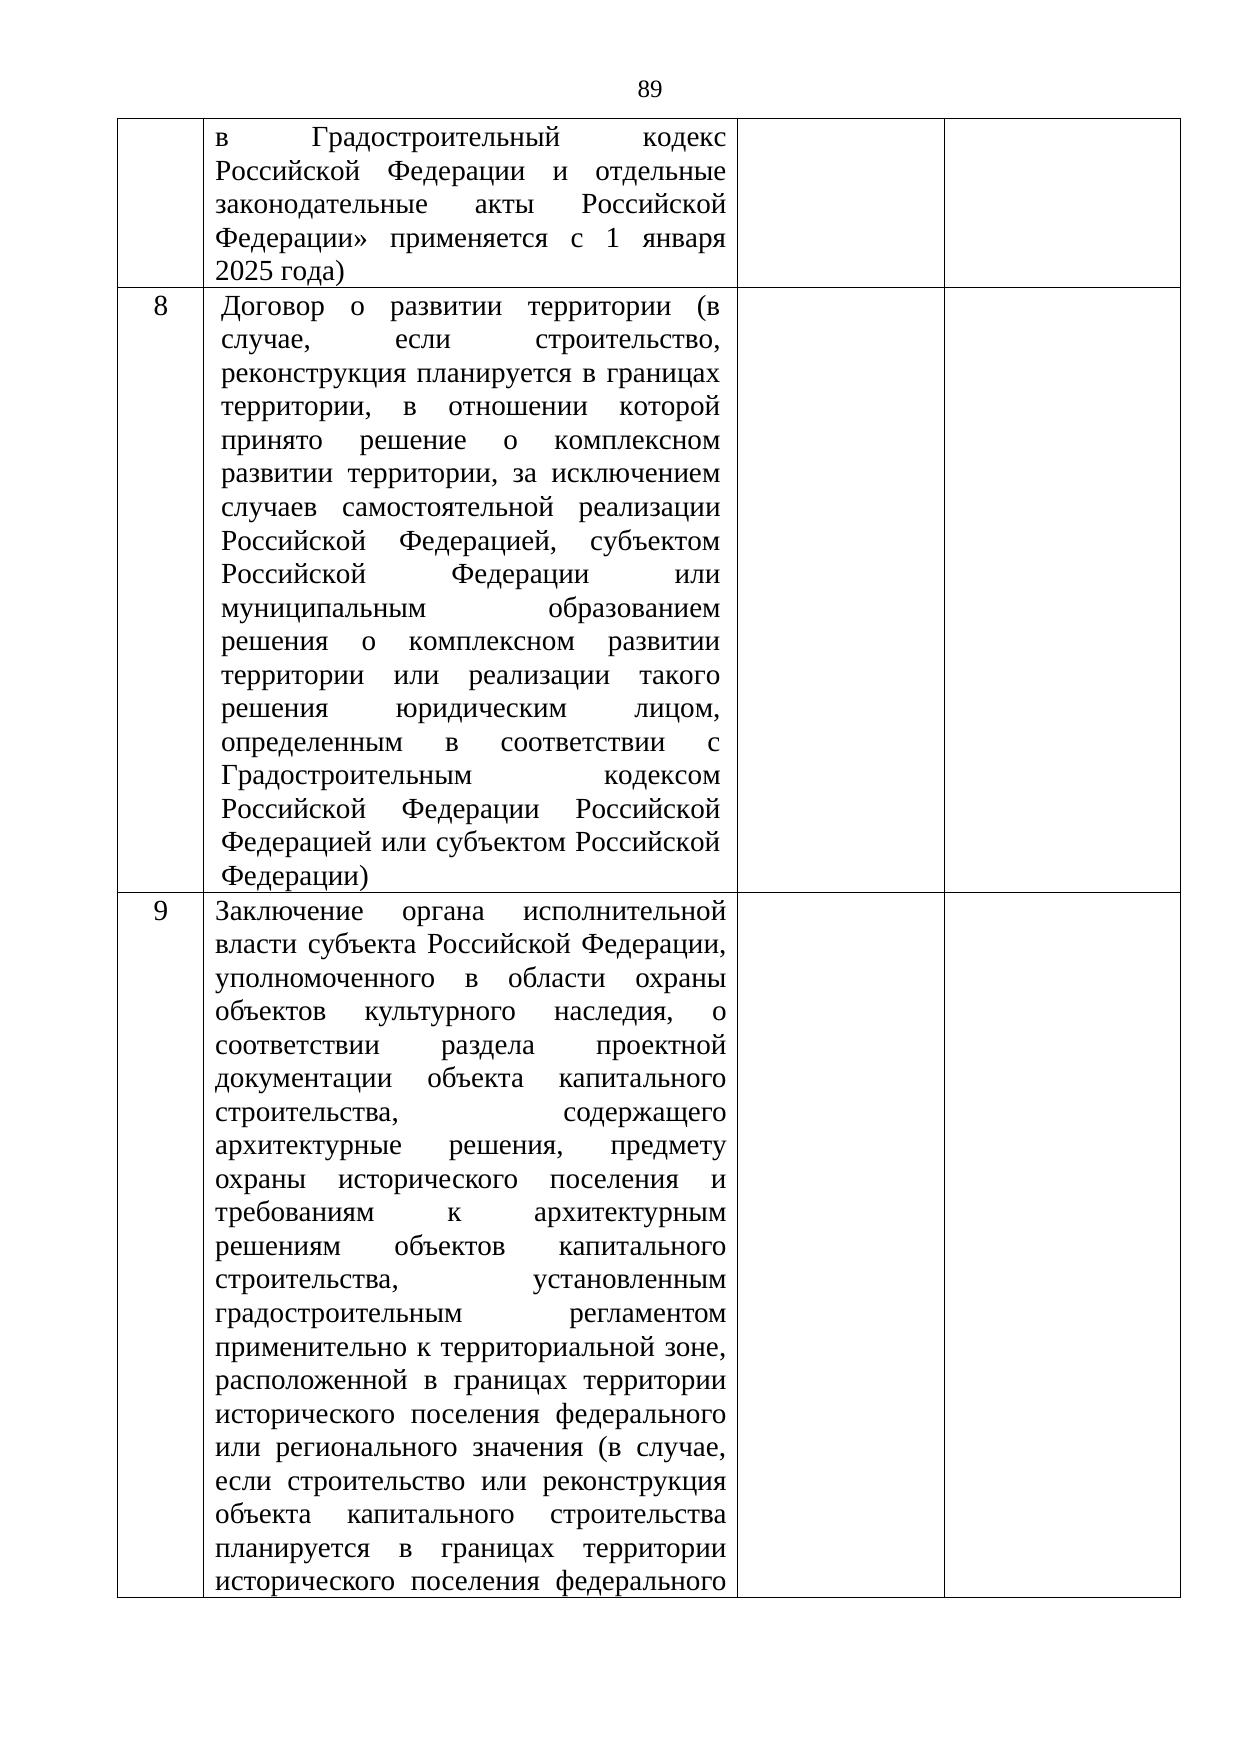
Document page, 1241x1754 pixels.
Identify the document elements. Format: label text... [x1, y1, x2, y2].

table_cell 8 [118, 288, 203, 892]
table_cell 9 [118, 893, 203, 1597]
table_cell [738, 288, 944, 892]
table_cell [118, 119, 203, 287]
table_cell в Градостроительный кодекс Российской Федерации и отдельные законодательные акты Российской Федерации» применяется с 1 января 2025 года) [204, 119, 737, 287]
table_cell [945, 119, 1180, 287]
table_cell [738, 893, 944, 1597]
table_cell [738, 119, 944, 287]
table_cell Договор о развитии территории (в случае, если строительство, реконструкция планируется в границах территории, в отношении которой принято решение о комплексном развитии территории, за исключением случаев самостоятельной реализации Российской Федерацией, субъектом Российской Федерации или муниципальным образованием решения о комплексном развитии территории или реализации такого решения юридическим лицом, определенным в соответствии с Градостроительным кодексом Российской Федерации Российской Федерацией или субъектом Российской Федерации) [204, 288, 737, 892]
table_cell [945, 288, 1180, 892]
table_cell Заключение органа исполнительной власти субъекта Российской Федерации, уполномоченного в области охраны объектов культурного наследия, о соответствии раздела проектной документации объекта капитального строительства, содержащего архитектурные решения, предмету охраны исторического поселения и требованиям к архитектурным решениям объектов капитального строительства, установленным градостроительным регламентом применительно к территориальной зоне, расположенной в границах территории исторического поселения федерального или регионального значения (в случае, если строительство или реконструкция объекта капитального строительства планируется в границах территории исторического поселения федерального [204, 893, 737, 1597]
table_cell [945, 893, 1180, 1597]
